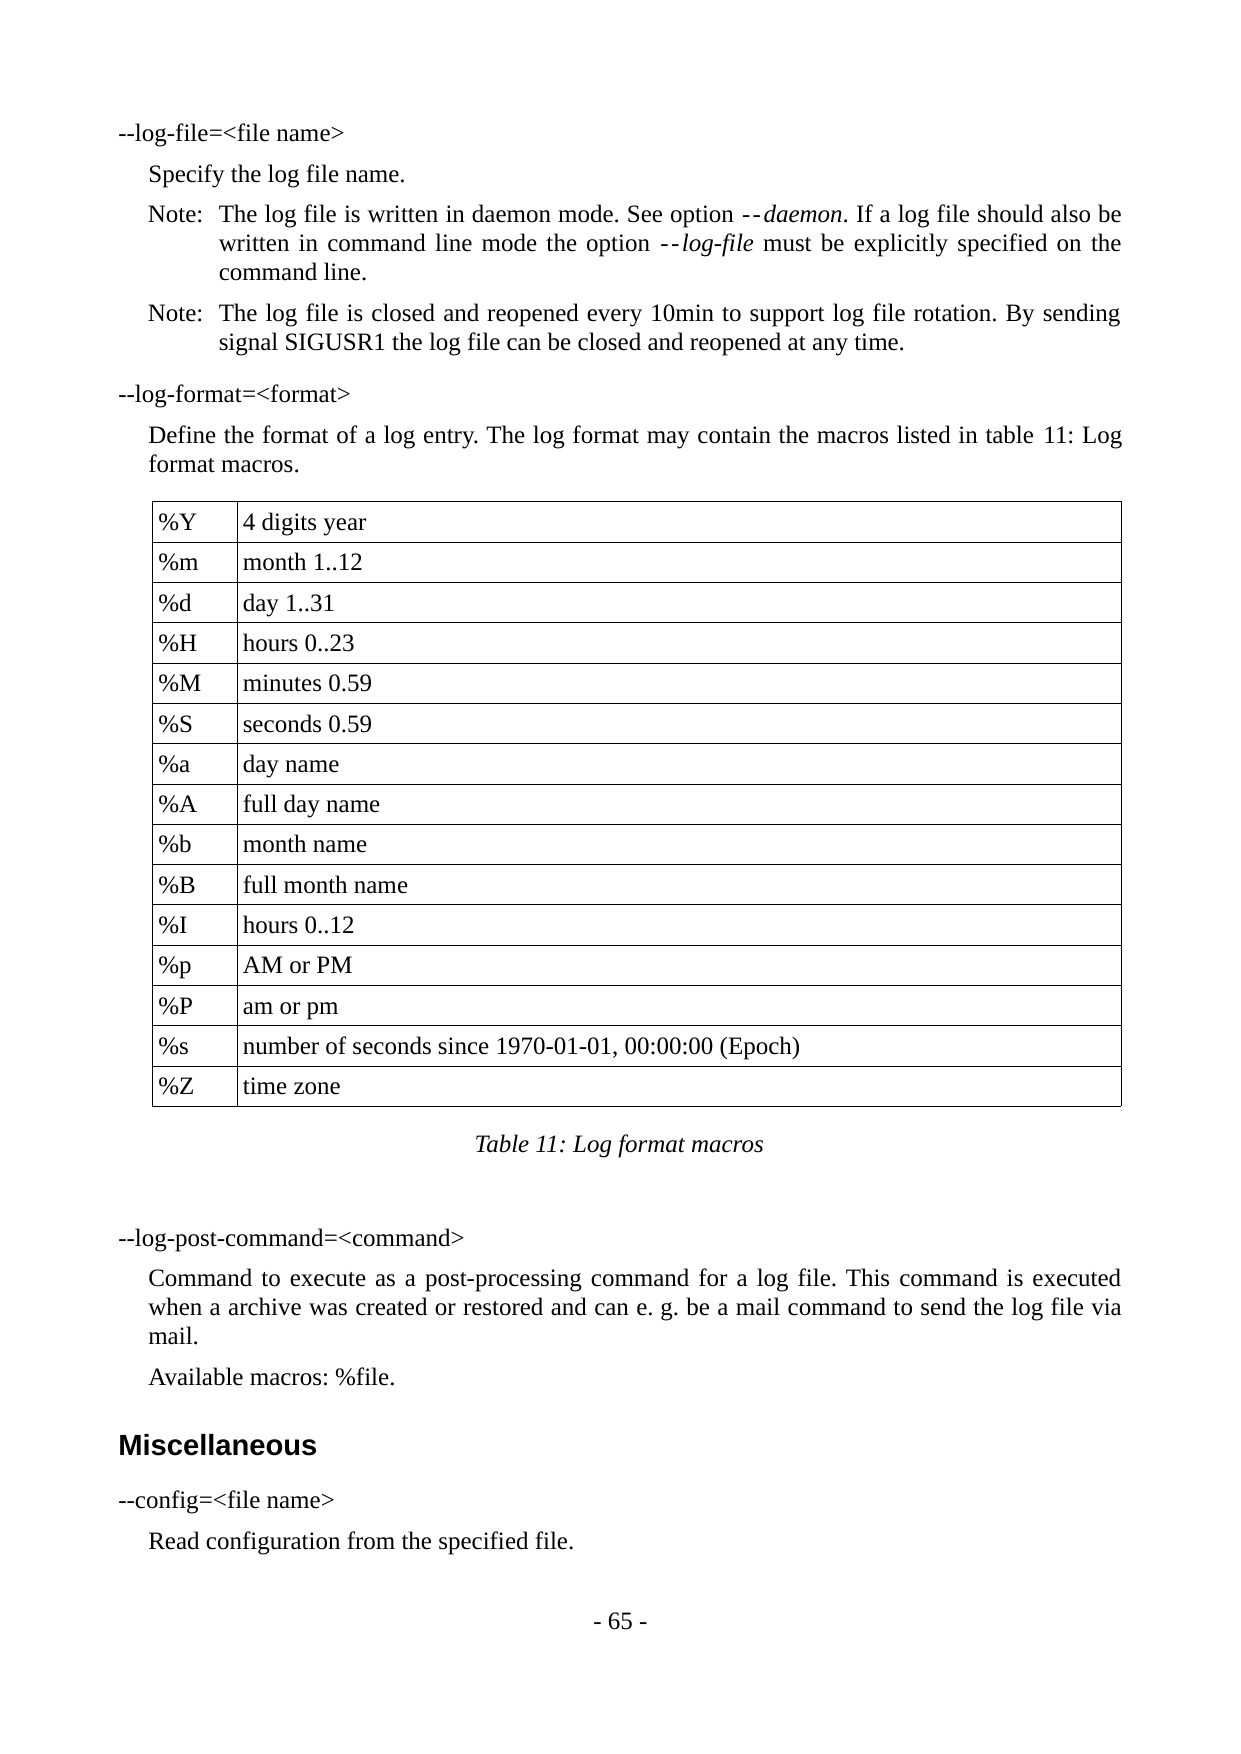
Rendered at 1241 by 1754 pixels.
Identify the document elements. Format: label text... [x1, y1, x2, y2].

text Note: The log file is closed and reopened every 10min to support log file rotation. By sending signal SIGUSR1 the log file can be closed and reopened at any time. [148, 298, 1122, 355]
text Define the format of a log entry. The log format may contain the macros listed in table 11: Log format macros. [148, 420, 1122, 477]
table_cell full day name [238, 785, 1121, 824]
table_cell %H [153, 623, 237, 662]
table_cell %A [153, 785, 237, 824]
title --log-post-command=<command> [118, 1223, 1122, 1252]
table_cell am or pm [238, 986, 1121, 1025]
subtitle Miscellaneous [118, 1427, 1122, 1461]
text Note: The log file is written in daemon mode. See option ‑‑daemon. If a log file should also be written in command line mode the option ‑‑log-file must be explicitly specified on the command line. [148, 199, 1122, 286]
table_cell full month name [238, 865, 1121, 904]
table_header %Y [153, 502, 237, 542]
table_cell %p [153, 946, 237, 985]
table_cell number of seconds since 1970-01-01, 00:00:00 (Epoch) [238, 1026, 1121, 1066]
text Read configuration from the specified file. [148, 1526, 1122, 1555]
text Table 11: Log format macros [118, 1129, 1122, 1158]
table_cell %I [153, 905, 237, 945]
table_cell minutes 0.59 [238, 664, 1121, 703]
table_cell %S [153, 704, 237, 743]
table_cell day name [238, 744, 1121, 783]
table_cell hours 0..23 [238, 623, 1121, 662]
table_cell %m [153, 543, 237, 582]
table_cell day 1..31 [238, 583, 1121, 622]
table_cell %s [153, 1026, 237, 1066]
table_cell %b [153, 825, 237, 864]
table_cell month name [238, 825, 1121, 864]
title --log-file=<file name> [118, 118, 1122, 147]
table_cell %a [153, 744, 237, 783]
title --config=<file name> [118, 1486, 1122, 1514]
table_cell %M [153, 664, 237, 703]
table_cell AM or PM [238, 946, 1121, 985]
table_cell %d [153, 583, 237, 622]
table_cell hours 0..12 [238, 905, 1121, 945]
text Available macros: %file. [148, 1362, 1122, 1391]
table_cell %P [153, 986, 237, 1025]
text Specify the log file name. [148, 159, 1122, 188]
text Command to execute as a post-processing command for a log file. This command is executed when a archive was created or restored and can e. g. be a mail command to send the log file via mail. [148, 1263, 1122, 1350]
table_cell %Z [153, 1067, 237, 1106]
table_header 4 digits year [238, 502, 1121, 542]
table_cell time zone [238, 1067, 1121, 1106]
table_cell month 1..12 [238, 543, 1121, 582]
table_cell %B [153, 865, 237, 904]
table_cell seconds 0.59 [238, 704, 1121, 743]
title --log-format=<format> [118, 379, 1122, 408]
